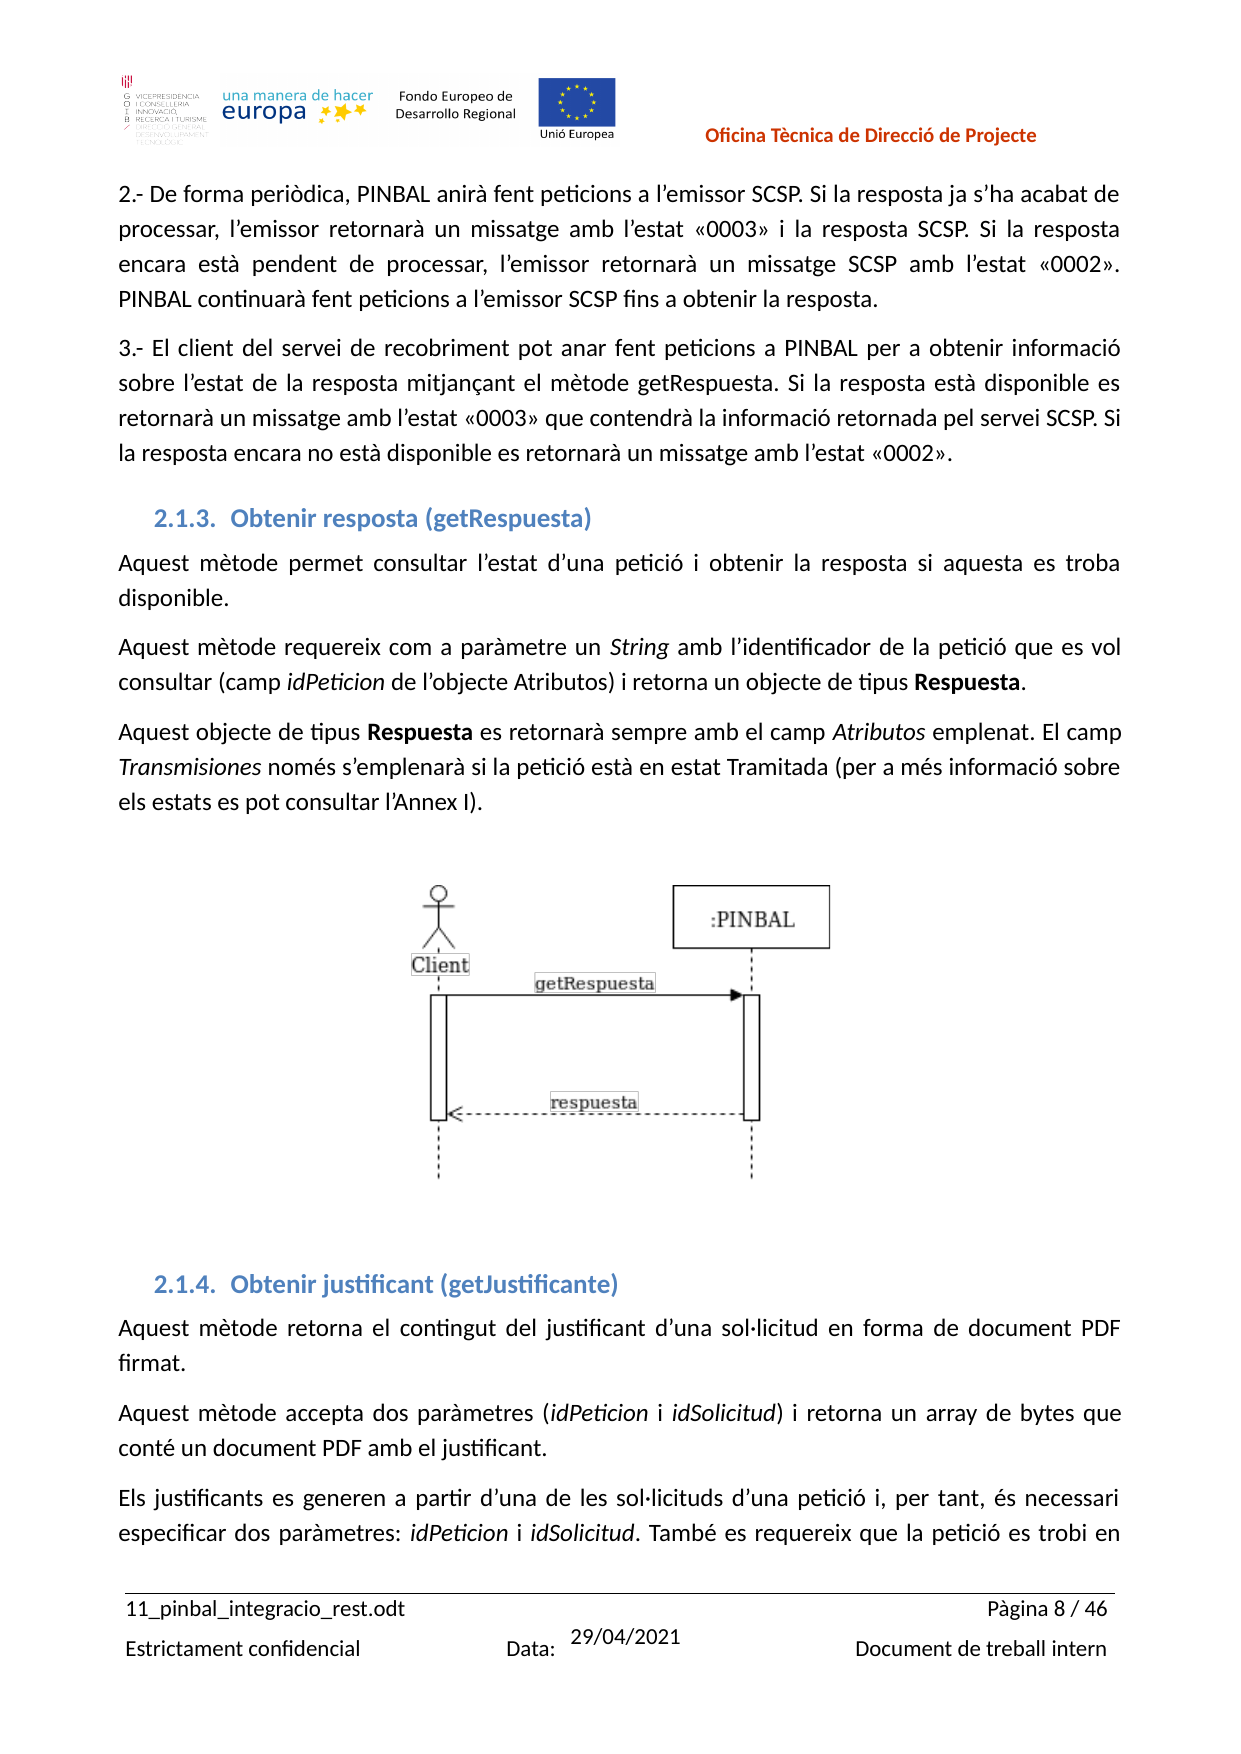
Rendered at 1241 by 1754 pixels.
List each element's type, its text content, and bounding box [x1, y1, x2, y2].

text Aquest mètode permet consultar l’estat d’una petició i obtenir la resposta si aquesta es troba disponible. [118, 547, 1122, 612]
text 2.- De forma periòdica, PINBAL anirà fent peticions a l’emissor SCSP. Si la resposta ja s’ha acabat de processar, l’emissor retornarà un missatge amb l’estat «0003» i la resposta SCSP. Si la resposta encara està pendent de processar, l’emissor retornarà un missatge SCSP amb l’estat «0002». PINBAL continuarà fent peticions a l’emissor SCSP fins a obtenir la resposta. [118, 178, 1122, 313]
text 3.- El client del servei de recobriment pot anar fent peticions a PINBAL per a obtenir informació sobre l’estat de la resposta mitjançant el mètode getRespuesta. Si la resposta està disponible es retornarà un missatge amb l’estat «0003» que contendrà la informació retornada pel servei SCSP. Si la resposta encara no està disponible es retornarà un missatge amb l’estat «0002». [118, 332, 1122, 468]
subtitle Obtenir justificant (getJustificante) [153, 1267, 1122, 1300]
text Aquest mètode retorna el contingut del justificant d’una sol·licitud en forma de document PDF firmat. [118, 1312, 1122, 1378]
picture [118, 73, 213, 147]
text Els justificants es generen a partir d’una de les sol·licituds d’una petició i, per tant, és necessari especificar dos paràmetres: idPeticion i idSolicitud. També es requereix que la petició es trobi en [118, 1482, 1122, 1547]
picture [219, 73, 621, 147]
subtitle Obtenir resposta (getRespuesta) [153, 501, 1122, 534]
text Aquest objecte de tipus Respuesta es retornarà sempre amb el camp Atributos emplenat. El camp Transmisiones només s’emplenarà si la petició està en estat Tramitada (per a més informació sobre els estats es pot consultar l’Annex I). [118, 716, 1122, 817]
picture [410, 885, 831, 1184]
text Aquest mètode requereix com a paràmetre un String amb l’identificador de la petició que es vol consultar (camp idPeticion de l’objecte Atributos) i retorna un objecte de tipus Respuesta. [118, 632, 1122, 697]
text Aquest mètode accepta dos paràmetres (idPeticion i idSolicitud) i retorna un array de bytes que conté un document PDF amb el justificant. [118, 1397, 1122, 1463]
